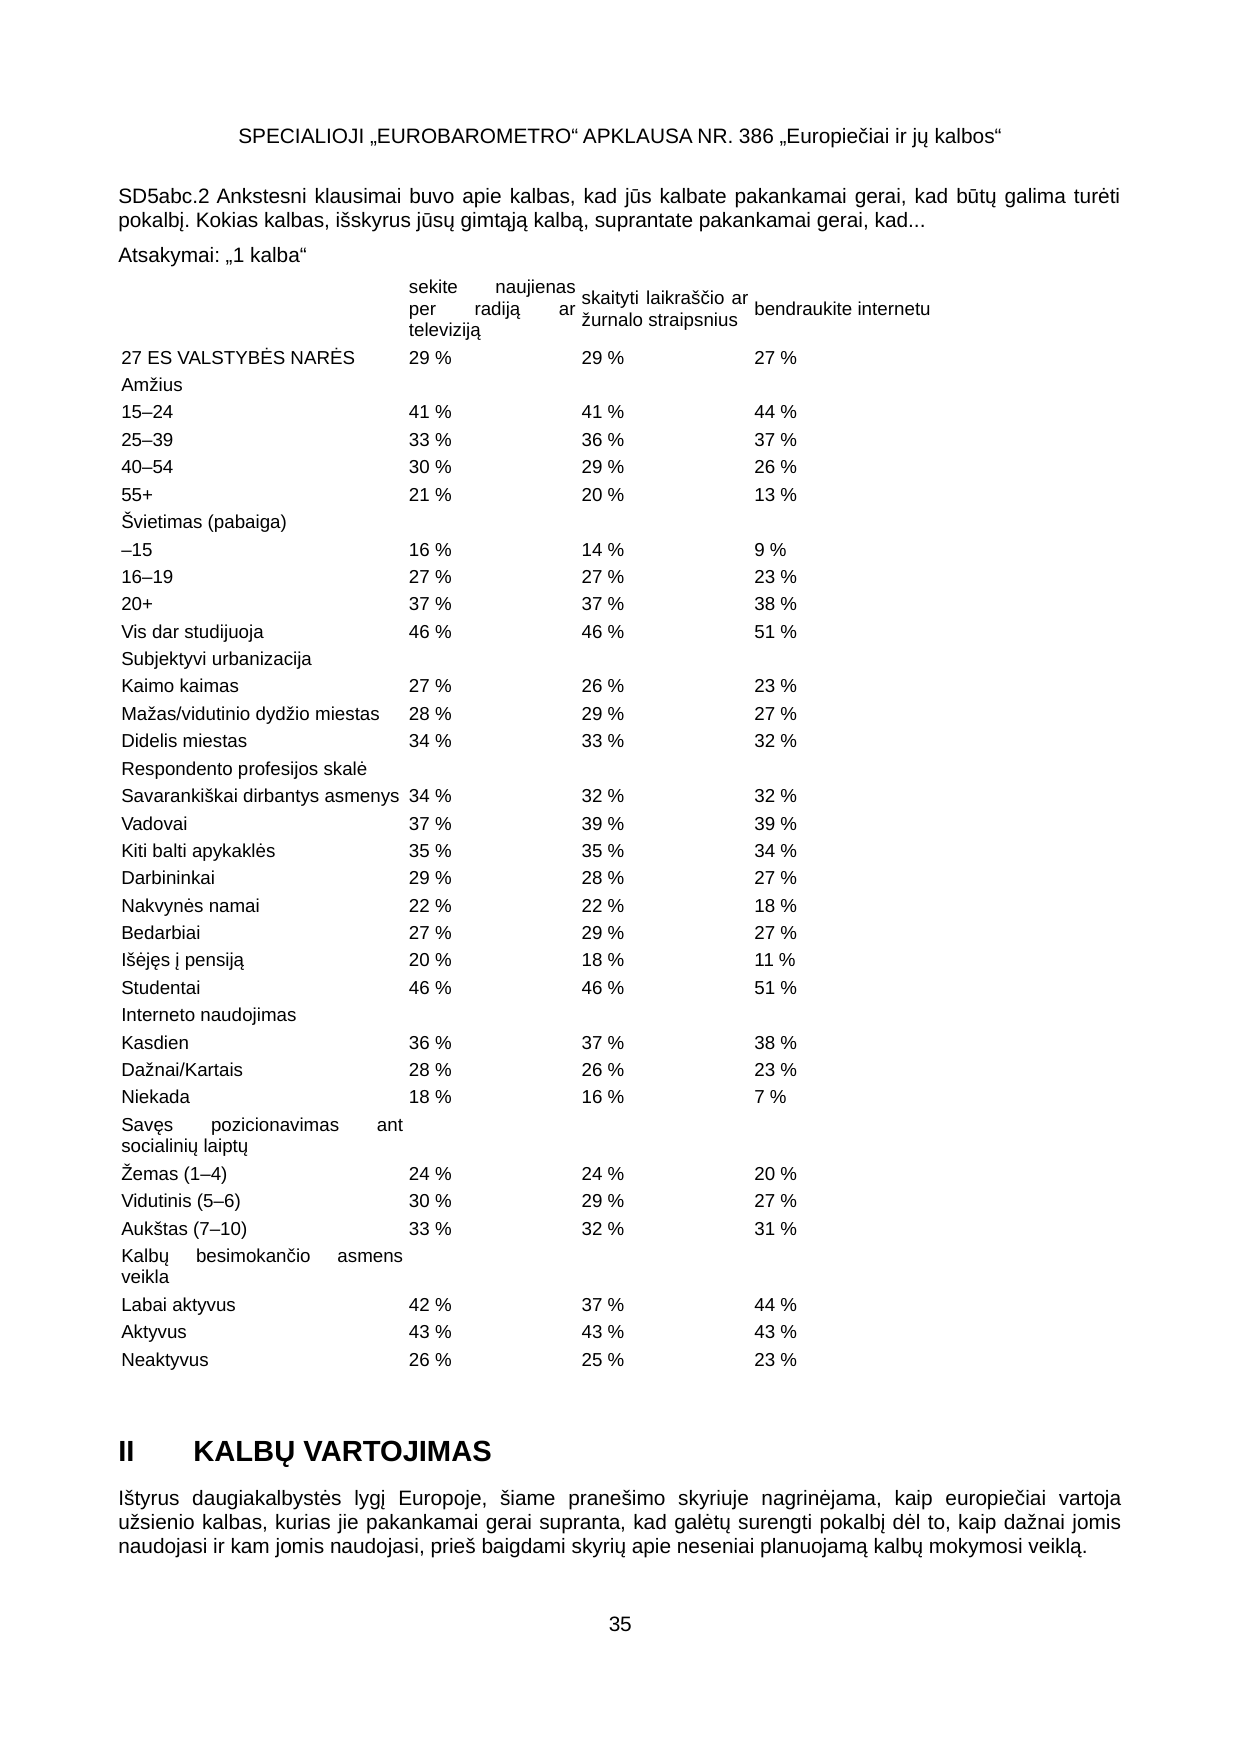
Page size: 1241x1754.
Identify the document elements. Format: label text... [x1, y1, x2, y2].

table_cell 21 % [406, 481, 578, 508]
table_cell 36 % [579, 426, 751, 453]
table_cell [751, 1111, 945, 1160]
table_cell 44 % [751, 1291, 945, 1318]
table_cell 27 % [579, 563, 751, 590]
table_cell 23 % [751, 673, 945, 700]
table_cell 44 % [751, 399, 945, 426]
table_cell 14 % [579, 535, 751, 563]
table_cell 42 % [406, 1291, 578, 1318]
table_cell 29 % [579, 1187, 751, 1214]
table_cell 32 % [579, 1215, 751, 1242]
table_cell 32 % [751, 727, 945, 754]
table_cell Žemas (1–4) [118, 1160, 406, 1187]
table_cell Amžius [118, 371, 945, 398]
table_cell 16–19 [118, 563, 406, 590]
table_cell 35 % [579, 837, 751, 864]
table_cell 26 % [579, 1056, 751, 1083]
table_cell 43 % [751, 1318, 945, 1346]
table_cell 46 % [579, 974, 751, 1001]
table_cell 23 % [751, 563, 945, 590]
table_cell 22 % [406, 892, 578, 919]
table_cell Kiti balti apykaklės [118, 837, 406, 864]
table_cell 39 % [751, 809, 945, 837]
table_cell Niekada [118, 1083, 406, 1111]
table_cell 37 % [579, 1029, 751, 1056]
table_cell 28 % [579, 864, 751, 892]
table_cell Mažas/vidutinio dydžio miestas [118, 700, 406, 727]
table_cell 29 % [406, 344, 578, 371]
table_cell Savęs pozicionavimas ant socialinių laiptų [118, 1111, 406, 1160]
table_cell 32 % [751, 782, 945, 809]
table_cell [579, 1001, 751, 1028]
table_cell 27 ES VALSTYBĖS NARĖS [118, 344, 406, 371]
table_cell 20 % [406, 946, 578, 974]
table_cell 33 % [579, 727, 751, 754]
table_cell 23 % [751, 1056, 945, 1083]
table_cell 33 % [406, 1215, 578, 1242]
table_cell Subjektyvi urbanizacija [118, 645, 406, 672]
table_cell 15–24 [118, 399, 406, 426]
table_cell 41 % [406, 399, 578, 426]
table_cell Kaimo kaimas [118, 673, 406, 700]
table_cell 55+ [118, 481, 406, 508]
table_cell 23 % [751, 1346, 945, 1373]
table_cell 26 % [406, 1346, 578, 1373]
table_cell 31 % [751, 1215, 945, 1242]
table_cell 32 % [579, 782, 751, 809]
table_cell 38 % [751, 1029, 945, 1056]
table_cell 27 % [406, 673, 578, 700]
table_cell 16 % [579, 1083, 751, 1111]
table_cell Bedarbiai [118, 919, 406, 946]
table_cell 26 % [579, 673, 751, 700]
table_cell 34 % [406, 782, 578, 809]
text Atsakymai: „1 kalba“ [118, 243, 1122, 267]
table_cell Neaktyvus [118, 1346, 406, 1373]
table_cell [406, 1001, 578, 1028]
table_cell 41 % [579, 399, 751, 426]
table_cell 37 % [406, 809, 578, 837]
table_cell 30 % [406, 1187, 578, 1214]
table_cell Interneto naudojimas [118, 1001, 406, 1028]
table_cell [751, 645, 945, 672]
table_cell [406, 645, 578, 672]
table_cell 34 % [406, 727, 578, 754]
table_cell 27 % [406, 563, 578, 590]
table_cell 30 % [406, 453, 578, 481]
table_cell 20 % [579, 481, 751, 508]
table_cell 36 % [406, 1029, 578, 1056]
table_cell 46 % [406, 974, 578, 1001]
table_cell Nakvynės namai [118, 892, 406, 919]
table_cell 51 % [751, 974, 945, 1001]
table_cell [579, 645, 751, 672]
table_cell [406, 508, 578, 535]
table_cell [579, 755, 751, 782]
table_header [118, 273, 406, 344]
table_cell Vis dar studijuoja [118, 618, 406, 645]
table_cell 38 % [751, 590, 945, 618]
table_cell [406, 1242, 578, 1291]
table_cell 20+ [118, 590, 406, 618]
table_cell 16 % [406, 535, 578, 563]
table_cell Savarankiškai dirbantys asmenys [118, 782, 406, 809]
table_cell [579, 1242, 751, 1291]
table_cell 35 % [406, 837, 578, 864]
table_cell [406, 755, 578, 782]
table_cell 27 % [751, 864, 945, 892]
table_cell [751, 508, 945, 535]
table_cell 18 % [751, 892, 945, 919]
table_cell 43 % [579, 1318, 751, 1346]
table_cell Kalbų besimokančio asmens veikla [118, 1242, 406, 1291]
table_cell 7 % [751, 1083, 945, 1111]
table_cell Studentai [118, 974, 406, 1001]
table_cell 24 % [406, 1160, 578, 1187]
table_cell 29 % [579, 700, 751, 727]
table_cell 28 % [406, 1056, 578, 1083]
table_cell 27 % [751, 700, 945, 727]
table_cell 25–39 [118, 426, 406, 453]
table_cell 37 % [406, 590, 578, 618]
table_cell 37 % [751, 426, 945, 453]
table_cell 39 % [579, 809, 751, 837]
table_cell Aukštas (7–10) [118, 1215, 406, 1242]
table_cell Respondento profesijos skalė [118, 755, 406, 782]
table_cell –15 [118, 535, 406, 563]
table_cell 18 % [406, 1083, 578, 1111]
table_cell Didelis miestas [118, 727, 406, 754]
table_cell 51 % [751, 618, 945, 645]
table_cell Darbininkai [118, 864, 406, 892]
table_cell 28 % [406, 700, 578, 727]
table_cell 9 % [751, 535, 945, 563]
table_cell 29 % [579, 919, 751, 946]
table_cell 27 % [406, 919, 578, 946]
table_cell 33 % [406, 426, 578, 453]
text SD5abc.2 Ankstesni klausimai buvo apie kalbas, kad jūs kalbate pakankamai gerai, kad būtų galima turėti pokalbį. Kokias kalbas, išskyrus jūsų gimtąją kalbą, suprantate pakankamai gerai, kad... [118, 183, 1122, 231]
table_cell Labai aktyvus [118, 1291, 406, 1318]
table_cell 26 % [751, 453, 945, 481]
table_cell Vidutinis (5–6) [118, 1187, 406, 1214]
table_cell 22 % [579, 892, 751, 919]
table_cell [579, 1111, 751, 1160]
table_cell 46 % [406, 618, 578, 645]
table_cell [751, 1001, 945, 1028]
table_cell Kasdien [118, 1029, 406, 1056]
table_header sekite naujienas per radiją ar televiziją [406, 273, 578, 344]
table_cell Švietimas (pabaiga) [118, 508, 406, 535]
table_cell 43 % [406, 1318, 578, 1346]
table_cell 25 % [579, 1346, 751, 1373]
table_cell 37 % [579, 590, 751, 618]
table_cell 46 % [579, 618, 751, 645]
table_cell 29 % [406, 864, 578, 892]
table_cell 24 % [579, 1160, 751, 1187]
table_header skaityti laikraščio ar žurnalo straipsnius [579, 273, 751, 344]
text Ištyrus daugiakalbystės lygį Europoje, šiame pranešimo skyriuje nagrinėjama, kaip europiečiai vartoja užsienio kalbas, kurias jie pakankamai gerai supranta, kad galėtų surengti pokalbį dėl to, kaip dažnai jomis naudojasi ir kam jomis naudojasi, prieš baigdami skyrių apie neseniai planuojamą kalbų mokymosi veiklą. [118, 1486, 1122, 1558]
table_cell 29 % [579, 453, 751, 481]
table_header bendraukite internetu [751, 273, 945, 344]
table_cell Aktyvus [118, 1318, 406, 1346]
table_cell 34 % [751, 837, 945, 864]
table_cell 20 % [751, 1160, 945, 1187]
table_cell 27 % [751, 919, 945, 946]
table_cell 18 % [579, 946, 751, 974]
table_cell 40–54 [118, 453, 406, 481]
table_cell [406, 1111, 578, 1160]
table_cell Išėjęs į pensiją [118, 946, 406, 974]
table_cell 27 % [751, 344, 945, 371]
table_cell 27 % [751, 1187, 945, 1214]
table_cell Vadovai [118, 809, 406, 837]
table_cell [751, 755, 945, 782]
table_cell 37 % [579, 1291, 751, 1318]
table_cell [579, 508, 751, 535]
table_cell [751, 1242, 945, 1291]
table_cell 29 % [579, 344, 751, 371]
table_cell Dažnai/Kartais [118, 1056, 406, 1083]
table_cell 13 % [751, 481, 945, 508]
subtitle KALBŲ VARTOJIMAS [118, 1434, 1122, 1467]
table_cell 11 % [751, 946, 945, 974]
